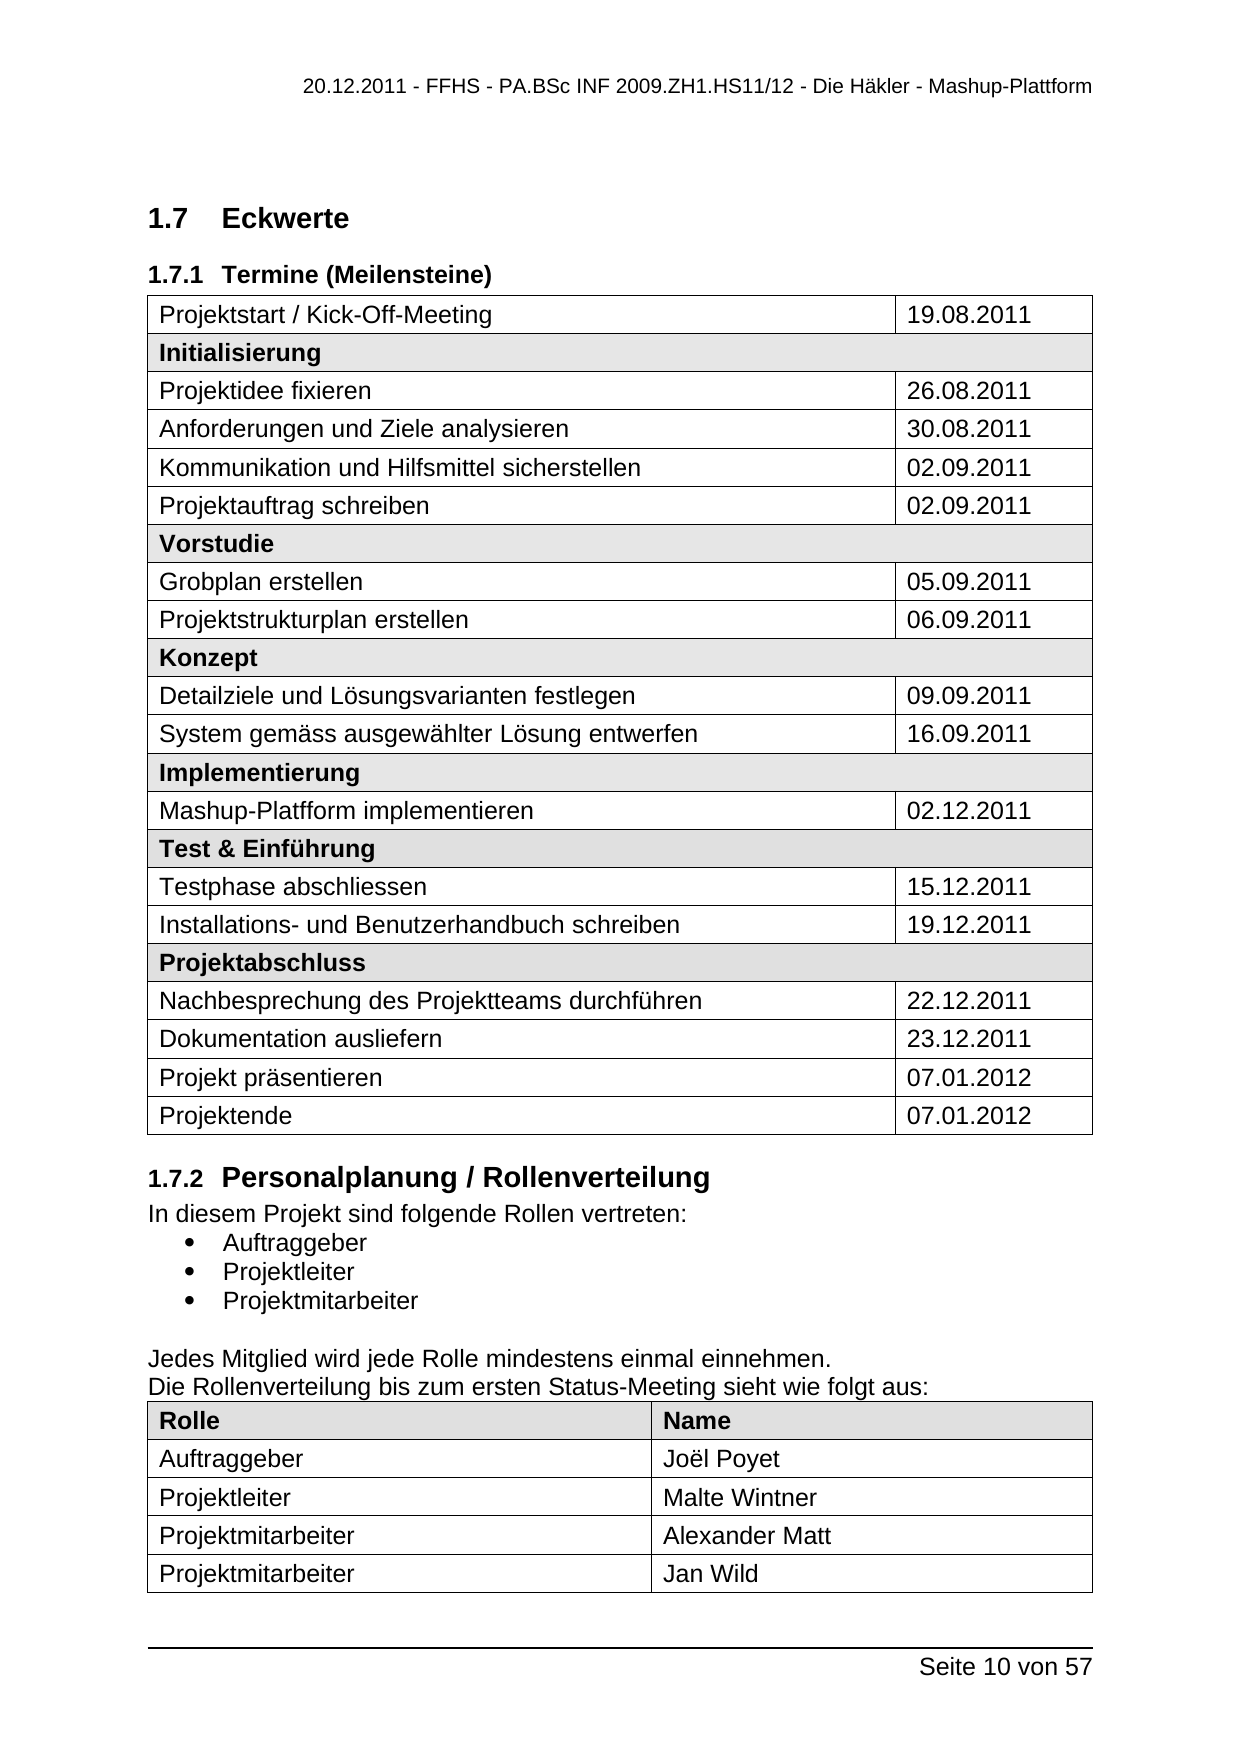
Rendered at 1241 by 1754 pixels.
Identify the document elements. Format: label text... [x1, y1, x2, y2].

table_cell Joël Poyet [652, 1440, 1092, 1477]
table_cell 15.12.2011 [896, 868, 1092, 905]
text In diesem Projekt sind folgende Rollen vertreten: [148, 1199, 1093, 1228]
table_cell Konzept [148, 639, 1092, 676]
text Jedes Mitglied wird jede Rolle mindestens einmal einnehmen. Die Rollenverteilung bis zum ersten Status-Meeting sieht wie folgt aus: [148, 1343, 1093, 1401]
table_cell Nachbesprechung des Projektteams durchführen [148, 982, 895, 1019]
table_cell Installations- und Benutzerhandbuch schreiben [148, 906, 895, 943]
table_cell 02.09.2011 [896, 449, 1092, 486]
table_cell 09.09.2011 [896, 677, 1092, 714]
table_header 19.08.2011 [896, 296, 1092, 333]
table_cell 23.12.2011 [896, 1020, 1092, 1057]
subtitle Personalplanung / Rollenverteilung [148, 1160, 1093, 1193]
table_cell Projektmitarbeiter [148, 1516, 651, 1553]
table_cell Mashup-Platfform implementieren [148, 792, 895, 829]
table_cell Jan Wild [652, 1555, 1092, 1592]
table_cell Projektstrukturplan erstellen [148, 601, 895, 638]
table_cell Projektabschluss [148, 944, 1092, 981]
table_cell Anforderungen und Ziele analysieren [148, 410, 895, 447]
table_cell Kommunikation und Hilfsmittel sicherstellen [148, 449, 895, 486]
table_cell 16.09.2011 [896, 715, 1092, 752]
table_cell Projekt präsentieren [148, 1059, 895, 1096]
table_cell Detailziele und Lösungsvarianten festlegen [148, 677, 895, 714]
list Projektleiter [185, 1257, 1093, 1286]
table_cell 22.12.2011 [896, 982, 1092, 1019]
table_cell Auftraggeber [148, 1440, 651, 1477]
table_cell Projektleiter [148, 1478, 651, 1515]
table_cell Projektende [148, 1097, 895, 1134]
table_cell 07.01.2012 [896, 1097, 1092, 1134]
table_cell Malte Wintner [652, 1478, 1092, 1515]
list Projektmitarbeiter [185, 1286, 1093, 1315]
table_cell 02.12.2011 [896, 792, 1092, 829]
table_cell System gemäss ausgewählter Lösung entwerfen [148, 715, 895, 752]
table_cell 02.09.2011 [896, 487, 1092, 524]
table_cell 07.01.2012 [896, 1059, 1092, 1096]
table_cell Projektidee fixieren [148, 372, 895, 409]
table_cell Dokumentation ausliefern [148, 1020, 895, 1057]
table_header Name [652, 1402, 1092, 1439]
table_cell Alexander Matt [652, 1516, 1092, 1553]
subtitle Eckwerte [148, 201, 1093, 235]
table_cell Implementierung [148, 754, 1092, 791]
list Auftraggeber [185, 1228, 1093, 1257]
table_cell Projektmitarbeiter [148, 1555, 651, 1592]
table_header Projektstart / Kick-Off-Meeting [148, 296, 895, 333]
table_cell 30.08.2011 [896, 410, 1092, 447]
table_cell Projektauftrag schreiben [148, 487, 895, 524]
table_cell Testphase abschliessen [148, 868, 895, 905]
subtitle Termine (Meilensteine) [148, 260, 1093, 289]
table_cell Vorstudie [148, 525, 1092, 562]
table_cell Grobplan erstellen [148, 563, 895, 600]
table_cell 06.09.2011 [896, 601, 1092, 638]
table_header Rolle [148, 1402, 651, 1439]
table_cell Initialisierung [148, 334, 1092, 371]
table_cell Test & Einführung [148, 830, 1092, 867]
table_cell 19.12.2011 [896, 906, 1092, 943]
table_cell 05.09.2011 [896, 563, 1092, 600]
table_cell 26.08.2011 [896, 372, 1092, 409]
